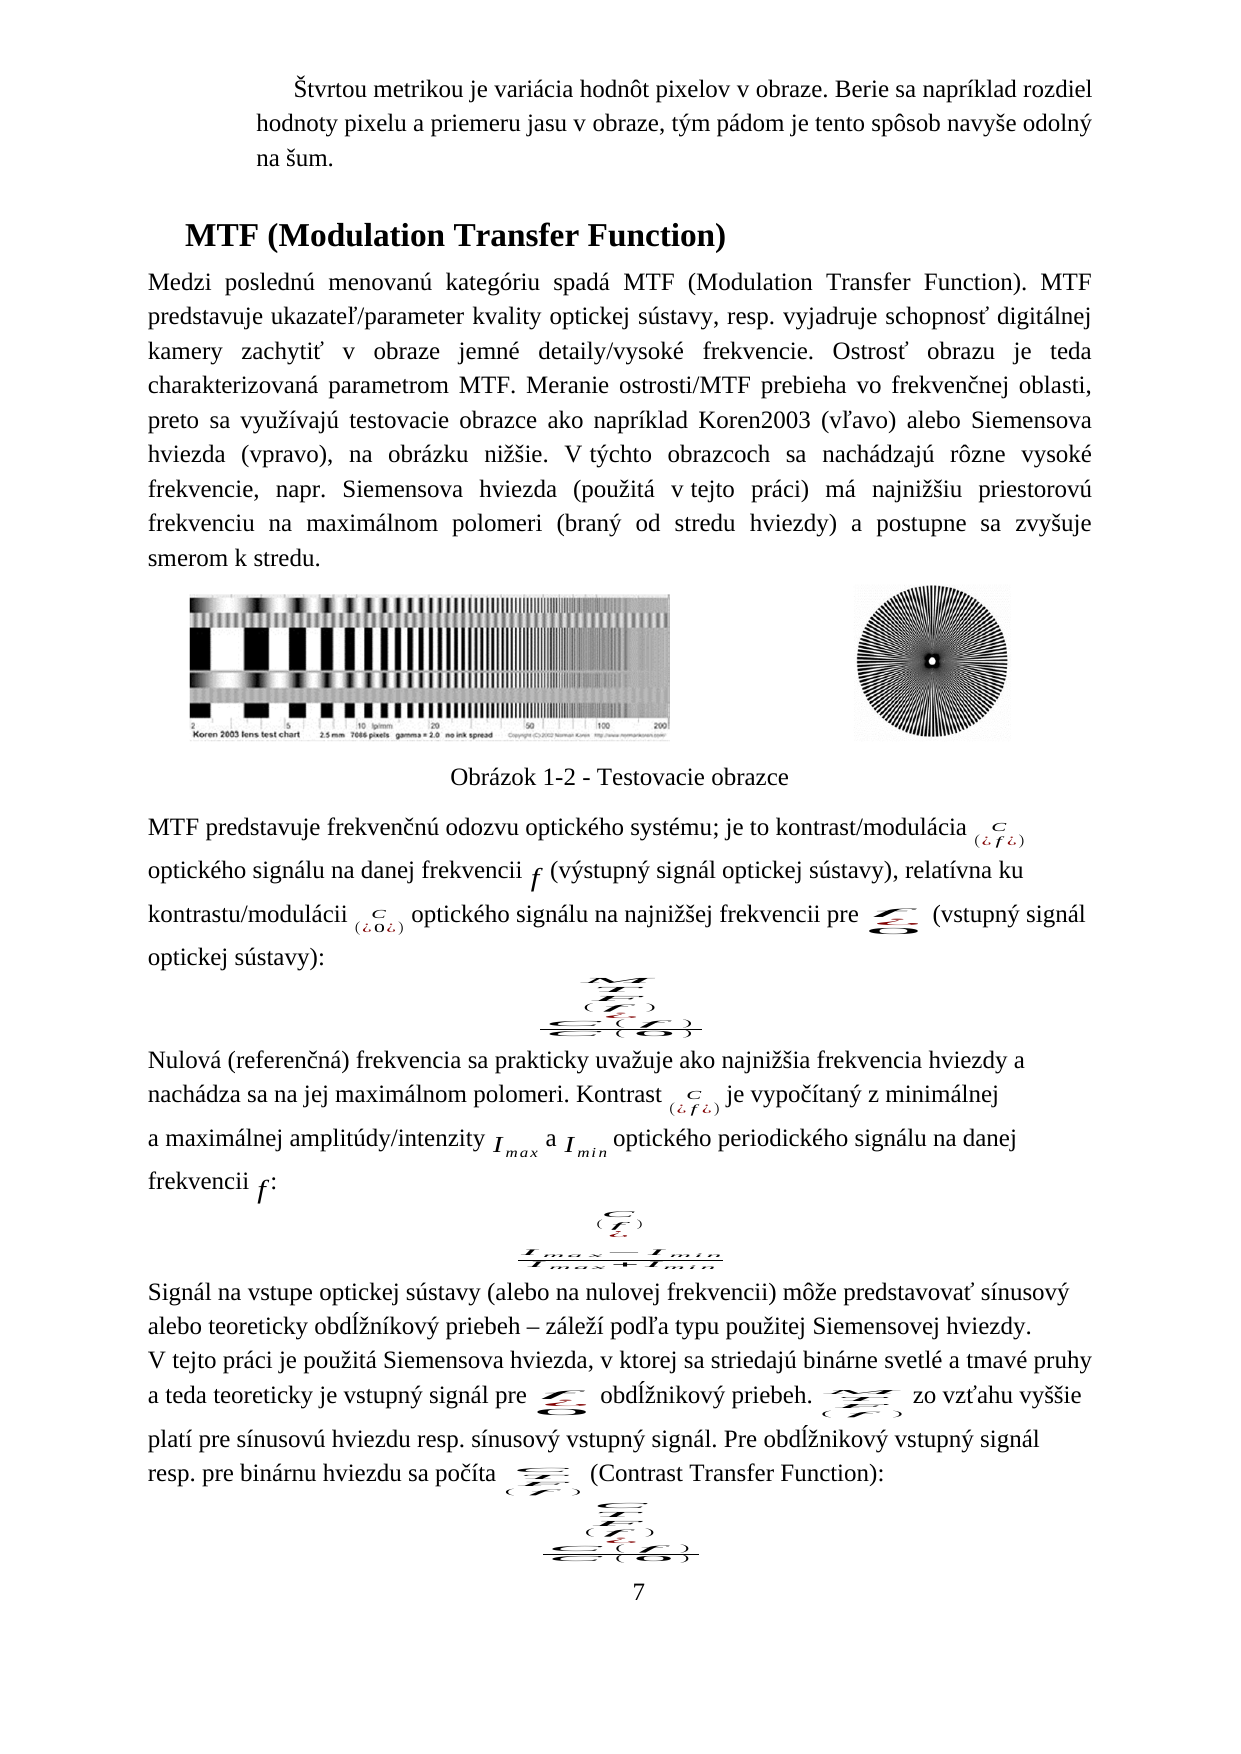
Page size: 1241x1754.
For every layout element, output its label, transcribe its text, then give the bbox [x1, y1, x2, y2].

text Signál na vstupe optickej sústavy (alebo na nulovej frekvencii) môže predstavovať sínusový alebo teoreticky obdĺžníkový priebeh – záleží podľa typu použitej Siemensovej hviezdy. V tejto práci je použitá Siemensova hviezda, v ktorej sa striedajú binárne svetlé a tmavé pruhy a teda teoreticky je vstupný signál pre obdĺžnikový priebeh. zo vzťahu vyššie platí pre sínusovú hviezdu resp. sínusový vstupný signál. Pre obdĺžnikový vstupný signál resp. pre binárnu hviezdu sa počíta (Contrast Transfer Function): [148, 1277, 1092, 1496]
text Štvrtou metrikou je variácia hodnôt pixelov v obraze. Berie sa napríklad rozdiel hodnoty pixelu a priemeru jasu v obraze, tým pádom je tento spôsob navyše odolný na šum. [256, 74, 1092, 172]
subtitle MTF (Modulation Transfer Function) [185, 215, 1092, 253]
text Medzi poslednú menovanú kategóriu spadá MTF (Modulation Transfer Function). MTF predstavuje ukazateľ/parameter kvality optickej sústavy, resp. vyjadruje schopnosť digitálnej kamery zachytiť v obraze jemné detaily/vysoké frekvencie. Ostrosť obrazu je teda charakterizovaná parametrom MTF. Meranie ostrosti/MTF prebieha vo frekvenčnej oblasti, preto sa využívajú testovacie obrazce ako napríklad Koren2003 (vľavo) alebo Siemensova hviezda (vpravo), na obrázku nižšie. V týchto obrazcoch sa nachádzajú rôzne vysoké frekvencie, napr. Siemensova hviezda (použitá v tejto práci) má najnižšiu priestorovú frekvenciu na maximálnom polomeri (braný od stredu hviezdy) a postupne sa zvyšuje smerom k stredu. [148, 267, 1092, 572]
text MTF predstavuje frekvenčnú odozvu optického systému; je to kontrast/modulácia optického signálu na danej frekvencii (výstupný signál optickej sústavy), relatívna ku kontrastu/modulácii optického signálu na najnižšej frekvencii pre (vstupný signál optickej sústavy): [148, 812, 1092, 971]
text Nulová (referenčná) frekvencia sa prakticky uvažuje ako najnižšia frekvencia hviezdy a nachádza sa na jej maximálnom polomeri. Kontrast je vypočítaný z minimálnej a maximálnej amplitúdy/intenzity a optického periodického signálu na danej frekvencii : [148, 1045, 1092, 1204]
text Obrázok 1-2 - Testovacie obrazce [147, 762, 1092, 791]
